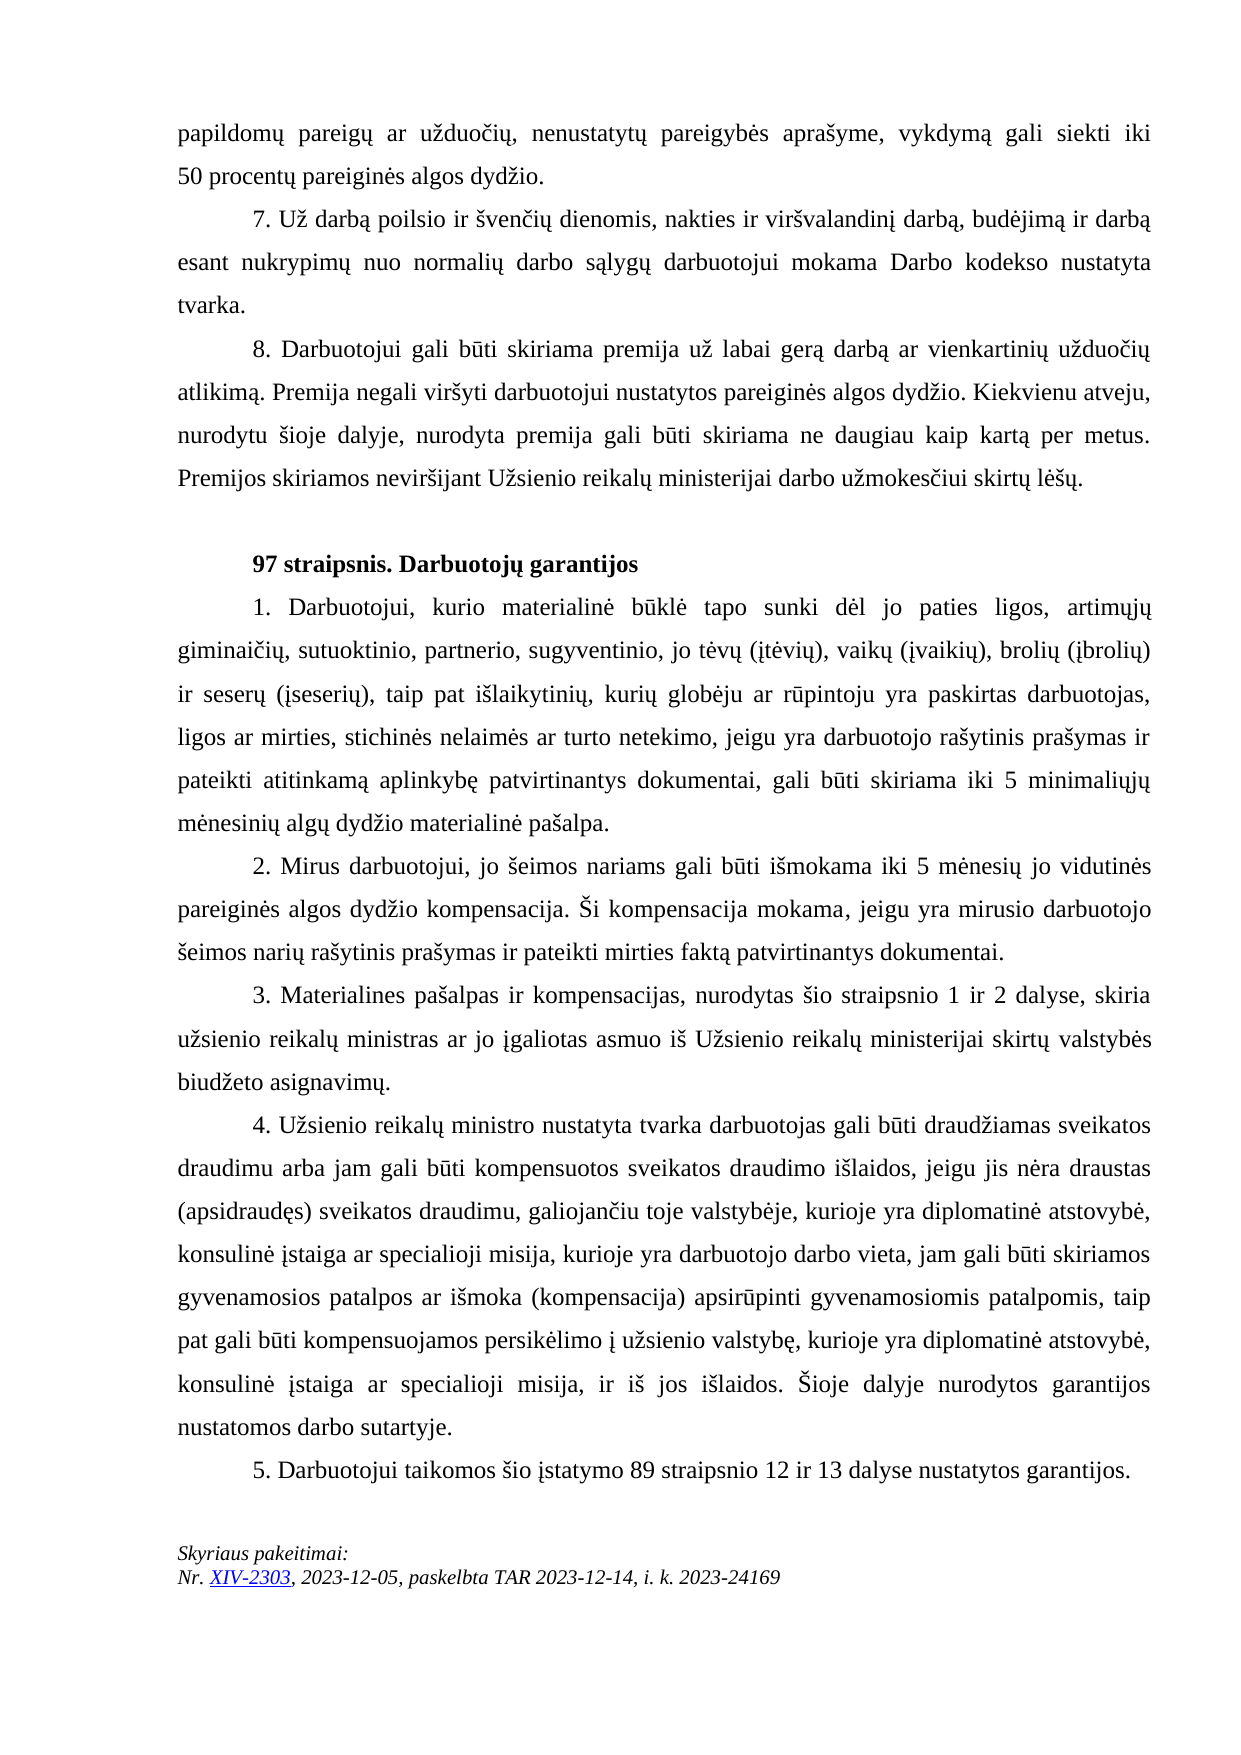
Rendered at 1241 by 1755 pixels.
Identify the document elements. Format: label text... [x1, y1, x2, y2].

text 8. Darbuotojui gali būti skiriama premija už labai gerą darbą ar vienkartinių užduočių atlikimą. Premija negali viršyti darbuotojui nustatytos pareiginės algos dydžio. Kiekvienu atveju, nurodytu šioje dalyje, nurodyta premija gali būti skiriama ne daugiau kaip kartą per metus. Premijos skiriamos neviršijant Užsienio reikalų ministerijai darbo užmokesčiui skirtų lėšų. [177, 334, 1152, 492]
text 97 straipsnis. Darbuotojų garantijos [177, 549, 1152, 578]
text 3. Materialines pašalpas ir kompensacijas, nurodytas šio straipsnio 1 ir 2 dalyse, skiria užsienio reikalų ministras ar jo įgaliotas asmuo iš Užsienio reikalų ministerijai skirtų valstybės biudžeto asignavimų. [177, 981, 1152, 1096]
text 4. Užsienio reikalų ministro nustatyta tvarka darbuotojas gali būti draudžiamas sveikatos draudimu arba jam gali būti kompensuotos sveikatos draudimo išlaidos, jeigu jis nėra draustas (apsidraudęs) sveikatos draudimu, galiojančiu toje valstybėje, kurioje yra diplomatinė atstovybė, konsulinė įstaiga ar specialioji misija, kurioje yra darbuotojo darbo vieta, jam gali būti skiriamos gyvenamosios patalpos ar išmoka (kompensacija) apsirūpinti gyvenamosiomis patalpomis, taip pat gali būti kompensuojamos persikėlimo į užsienio valstybę, kurioje yra diplomatinė atstovybė, konsulinė įstaiga ar specialioji misija, ir iš jos išlaidos. Šioje dalyje nurodytos garantijos nustatomos darbo sutartyje. [177, 1110, 1152, 1441]
text 2. Mirus darbuotojui, jo šeimos nariams gali būti išmokama iki 5 mėnesių jo vidutinės pareiginės algos dydžio kompensacija. Ši kompensacija mokama, jeigu yra mirusio darbuotojo šeimos narių rašytinis prašymas ir pateikti mirties faktą patvirtinantys dokumentai. [177, 851, 1152, 966]
text 7. Už darbą poilsio ir švenčių dienomis, nakties ir viršvalandinį darbą, budėjimą ir darbą esant nukrypimų nuo normalių darbo sąlygų darbuotojui mokama Darbo kodekso nustatyta tvarka. [177, 204, 1152, 319]
text 5. Darbuotojui taikomos šio įstatymo 89 straipsnio 12 ir 13 dalyse nustatytos garantijos. [177, 1455, 1152, 1484]
text 1. Darbuotojui, kurio materialinė būklė tapo sunki dėl jo paties ligos, artimųjų giminaičių, sutuoktinio, partnerio, sugyventinio, jo tėvų (įtėvių), vaikų (įvaikių), brolių (įbrolių) ir seserų (įseserių), taip pat išlaikytinių, kurių globėju ar rūpintoju yra paskirtas darbuotojas, ligos ar mirties, stichinės nelaimės ar turto netekimo, jeigu yra darbuotojo rašytinis prašymas ir pateikti atitinkamą aplinkybę patvirtinantys dokumentai, gali būti skiriama iki 5 minimaliųjų mėnesinių algų dydžio materialinė pašalpa. [177, 592, 1152, 837]
text Nr. XIV-2303, 2023-12-05, paskelbta TAR 2023-12-14, i. k. 2023-24169 [177, 1565, 1152, 1589]
text papildomų pareigų ar užduočių, nenustatytų pareigybės aprašyme, vykdymą gali siekti iki 50 procentų pareiginės algos dydžio. [177, 118, 1152, 190]
text Skyriaus pakeitimai: [177, 1541, 1152, 1565]
